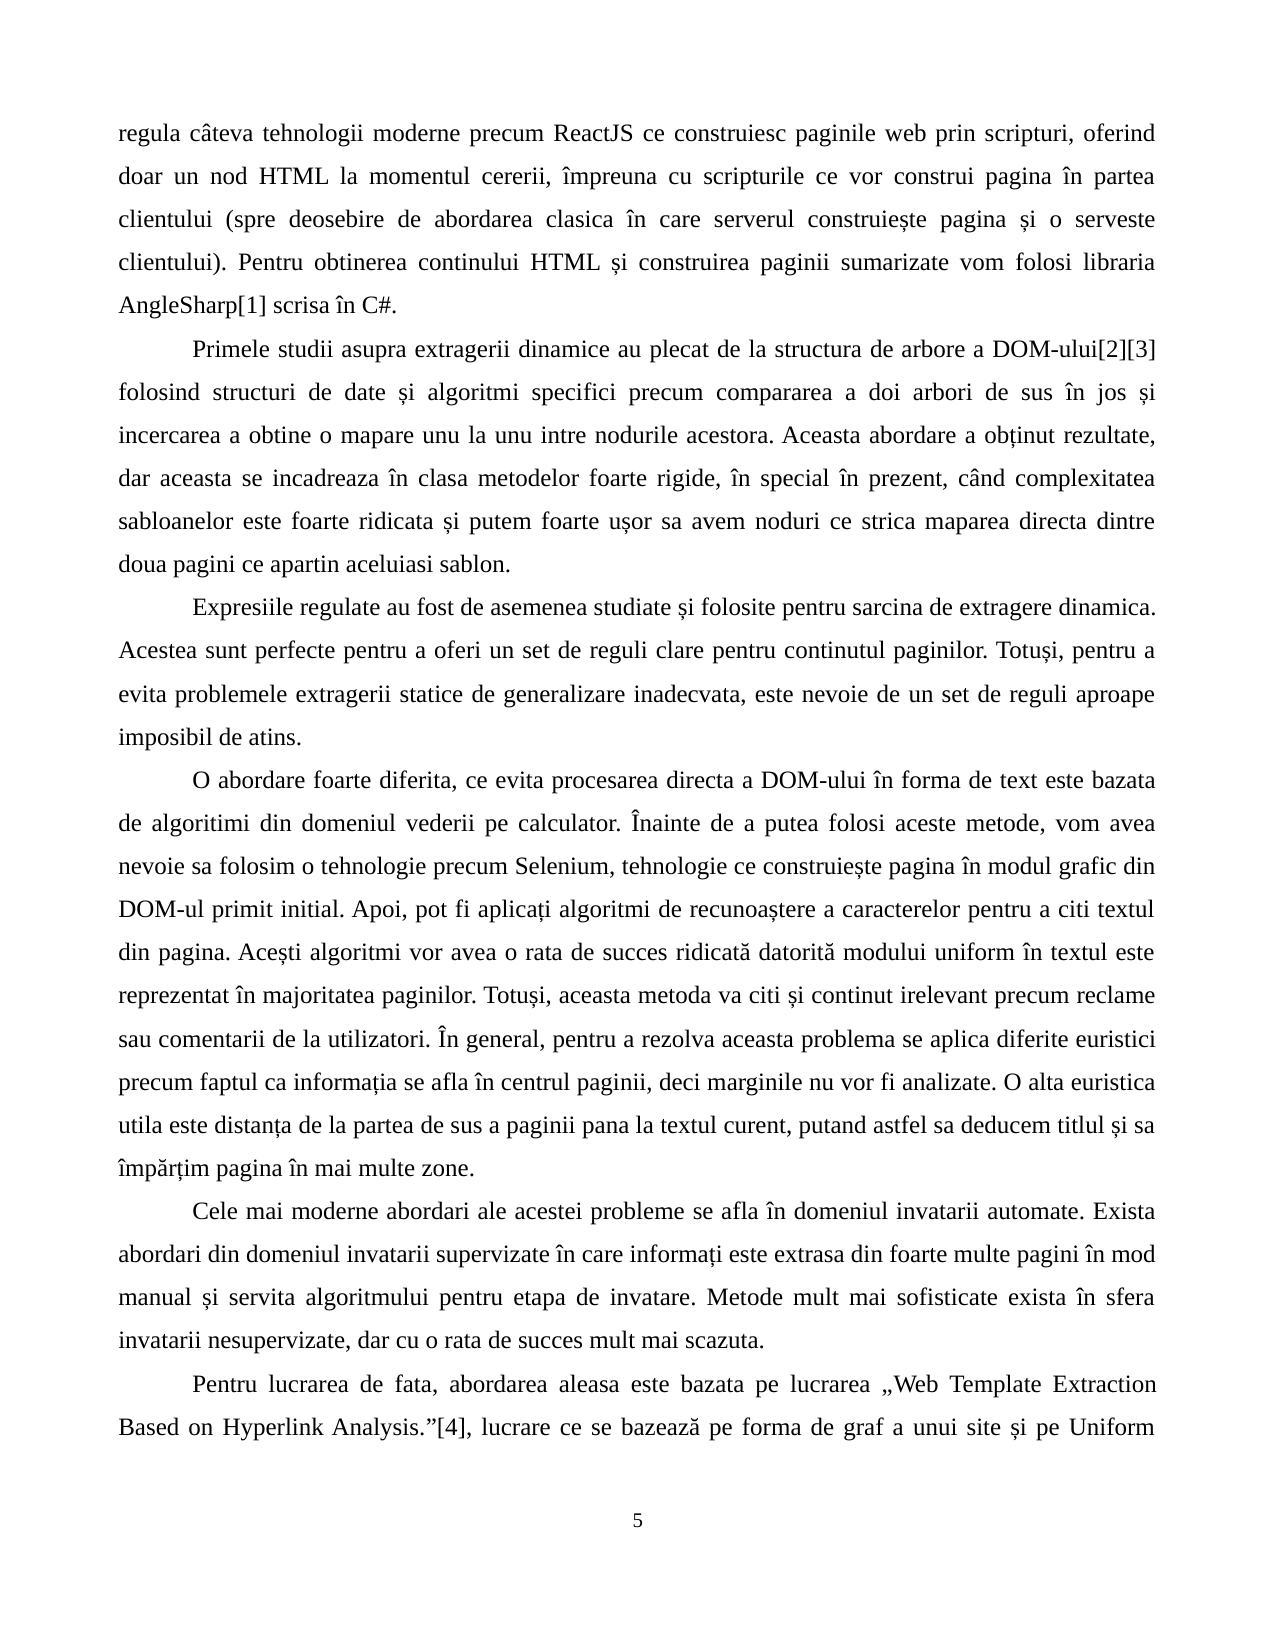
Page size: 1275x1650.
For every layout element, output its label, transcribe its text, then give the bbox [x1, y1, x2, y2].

text Expresiile regulate au fost de asemenea studiate și folosite pentru sarcina de extragere dinamica. Acestea sunt perfecte pentru a oferi un set de reguli clare pentru continutul paginilor. Totuși, pentru a evita problemele extragerii statice de generalizare inadecvata, este nevoie de un set de reguli aproape imposibil de atins. [118, 592, 1157, 751]
text O abordare foarte diferita, ce evita procesarea directa a DOM-ului în forma de text este bazata de algoritimi din domeniul vederii pe calculator. Înainte de a putea folosi aceste metode, vom avea nevoie sa folosim o tehnologie precum Selenium, tehnologie ce construiește pagina în modul grafic din DOM-ul primit initial. Apoi, pot fi aplicați algoritmi de recunoaștere a caracterelor pentru a citi textul din pagina. Acești algoritmi vor avea o rata de succes ridicată datorită modului uniform în textul este reprezentat în majoritatea paginilor. Totuși, aceasta metoda va citi și continut irelevant precum reclame sau comentarii de la utilizatori. În general, pentru a rezolva aceasta problema se aplica diferite euristici precum faptul ca informația se afla în centrul paginii, deci marginile nu vor fi analizate. O alta euristica utila este distanța de la partea de sus a paginii pana la textul curent, putand astfel sa deducem titlul și sa împărțim pagina în mai multe zone. [118, 765, 1157, 1182]
text regula câteva tehnologii moderne precum ReactJS ce construiesc paginile web prin scripturi, oferind doar un nod HTML la momentul cererii, împreuna cu scripturile ce vor construi pagina în partea clientului (spre deosebire de abordarea clasica în care serverul construiește pagina și o serveste clientului). Pentru obtinerea continului HTML și construirea paginii sumarizate vom folosi libraria AngleSharp[1] scrisa în C#. [118, 118, 1157, 319]
text Primele studii asupra extragerii dinamice au plecat de la structura de arbore a DOM-ului[2][3] folosind structuri de date și algoritmi specifici precum compararea a doi arbori de sus în jos și incercarea a obtine o mapare unu la unu intre nodurile acestora. Aceasta abordare a obținut rezultate, dar aceasta se incadreaza în clasa metodelor foarte rigide, în special în prezent, când complexitatea sabloanelor este foarte ridicata și putem foarte ușor sa avem noduri ce strica maparea directa dintre doua pagini ce apartin aceluiasi sablon. [118, 334, 1157, 578]
text Pentru lucrarea de fata, abordarea aleasa este bazata pe lucrarea „Web Template Extraction Based on Hyperlink Analysis.”[4], lucrare ce se bazează pe forma de graf a unui site și pe Uniform [118, 1369, 1157, 1441]
text Cele mai moderne abordari ale acestei probleme se afla în domeniul invatarii automate. Exista abordari din domeniul invatarii supervizate în care informați este extrasa din foarte multe pagini în mod manual și servita algoritmului pentru etapa de invatare. Metode mult mai sofisticate exista în sfera invatarii nesupervizate, dar cu o rata de succes mult mai scazuta. [118, 1196, 1157, 1354]
